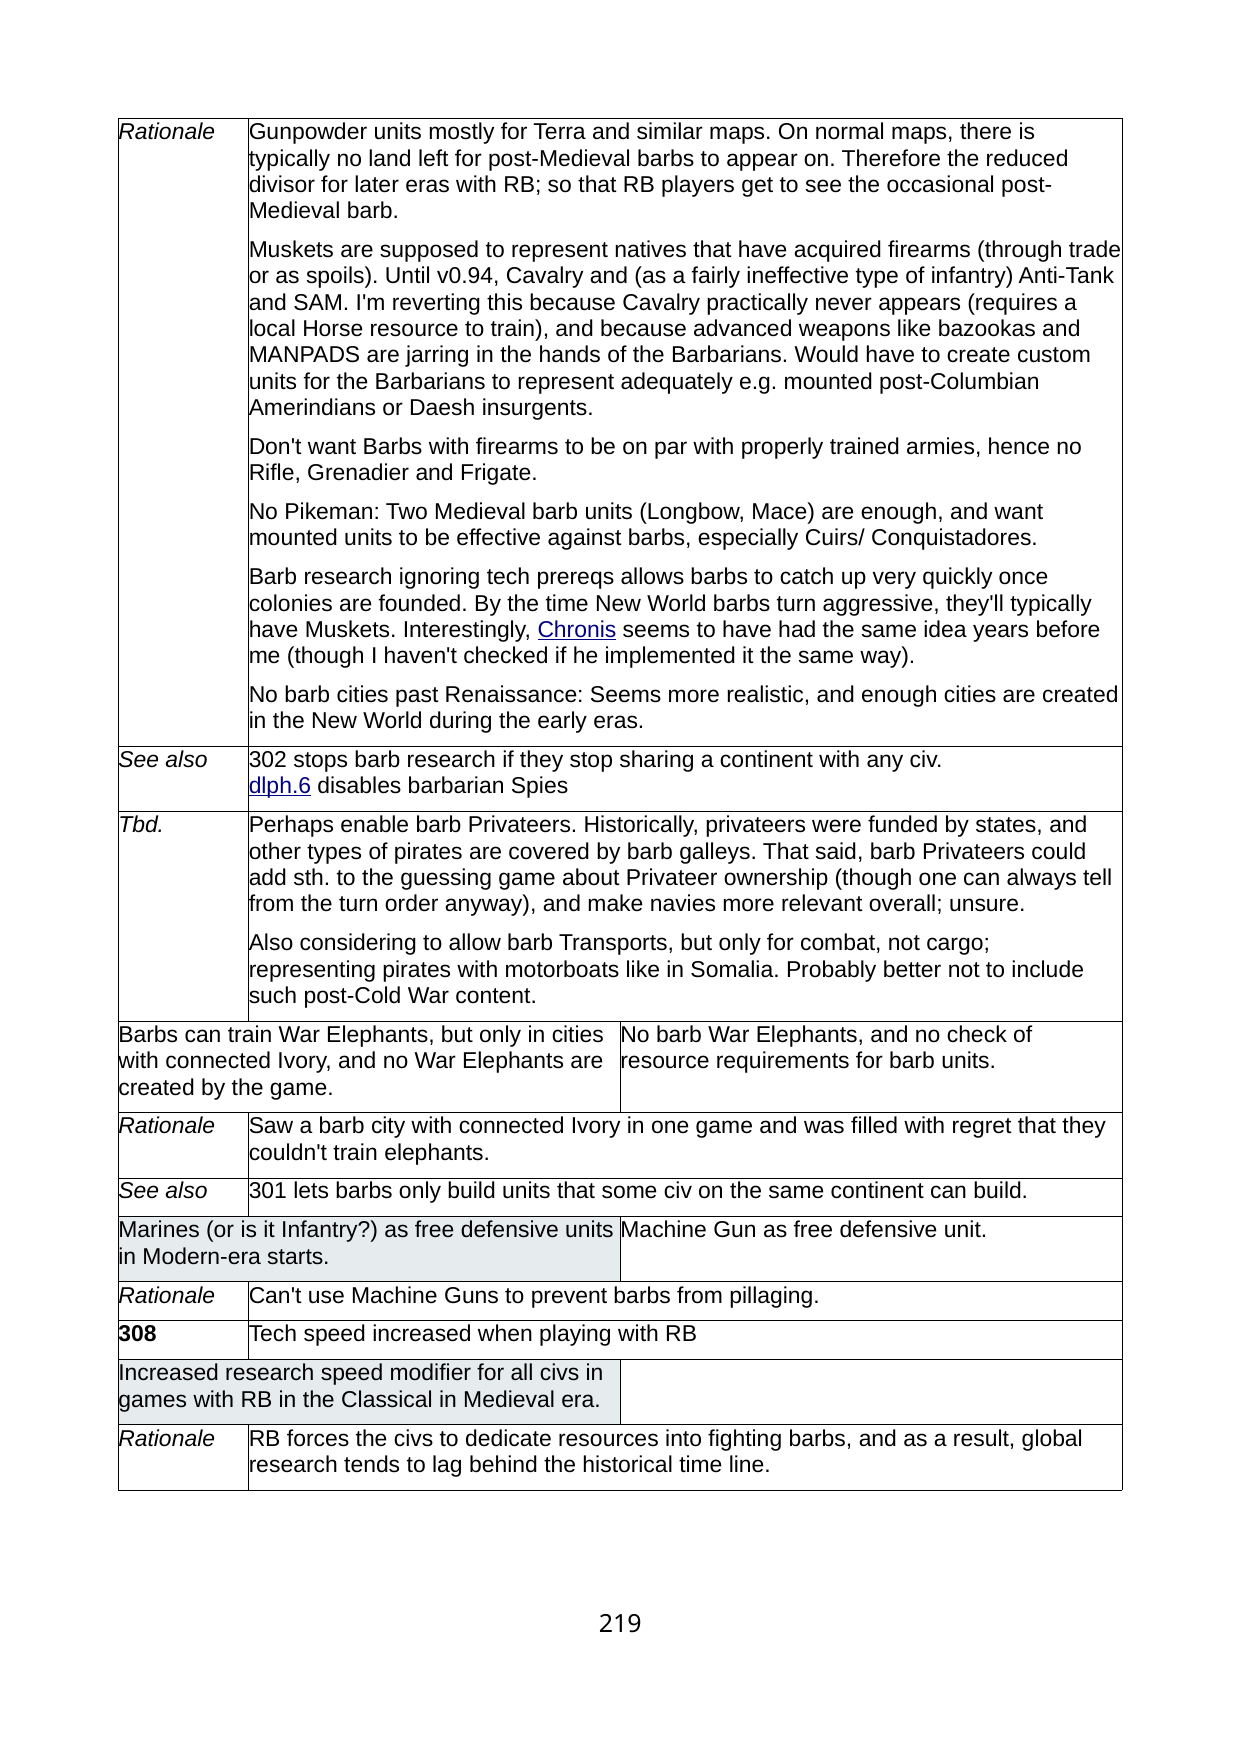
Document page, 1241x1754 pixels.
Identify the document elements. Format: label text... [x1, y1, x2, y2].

table_cell Barbs can train War Elephants, but only in cities with connected Ivory, and no War Elephants are created by the game. [119, 1022, 620, 1112]
table_cell Tech speed increased when playing with RB [249, 1321, 1122, 1359]
table_cell Rationale [119, 1113, 248, 1177]
table_cell See also [119, 1179, 248, 1216]
table_cell Rationale [119, 1425, 248, 1489]
table_cell Marines (or is it Infantry?) as free defensive units in Modern-era starts. [119, 1217, 620, 1281]
table_cell 301 lets barbs only build units that some civ on the same continent can build. [249, 1179, 1122, 1216]
table_cell Can't use Machine Guns to prevent barbs from pillaging. [249, 1282, 1122, 1320]
table_cell Perhaps enable barb Privateers. Historically, privateers were funded by states, and other types of pirates are covered by barb galleys. That said, barb Privateers could add sth. to the guessing game about Privateer ownership (though one can always tell from the turn order anyway), and make navies more relevant overall; unsure. Also considering to allow barb Transports, but only for combat, not cargo; representing pirates with motorboats like in Somalia. Probably better not to include such post-Cold War content. [249, 812, 1122, 1021]
table_cell Machine Gun as free defensive unit. [621, 1217, 1122, 1281]
table_cell RB forces the civs to dedicate resources into fighting barbs, and as a result, global research tends to lag behind the historical time line. [249, 1425, 1122, 1489]
table_cell 308 [119, 1321, 248, 1359]
table_cell Saw a barb city with connected Ivory in one game and was filled with regret that they couldn't train elephants. [249, 1113, 1122, 1177]
table_cell 302 stops barb research if they stop sharing a continent with any civ. dlph.6 disables barbarian Spies [249, 747, 1122, 811]
table_cell Gunpowder units mostly for Terra and similar maps. On normal maps, there is typically no land left for post-Medieval barbs to appear on. Therefore the reduced divisor for later eras with RB; so that RB players get to see the occasional post-Medieval barb. Muskets are supposed to represent natives that have acquired firearms (through trade or as spoils). Until v0.94, Cavalry and (as a fairly ineffective type of infantry) Anti-Tank and SAM. I'm reverting this because Cavalry practically never appears (requires a local Horse resource to train), and because advanced weapons like bazookas and MANPADS are jarring in the hands of the Barbarians. Would have to create custom units for the Barbarians to represent adequately e.g. mounted post-Columbian Amerindians or Daesh insurgents. Don't want Barbs with firearms to be on par with properly trained armies, hence no Rifle, Grenadier and Frigate. No Pikeman: Two Medieval barb units (Longbow, Mace) are enough, and want mounted units to be effective against barbs, especially Cuirs/ Conquistadores. Barb research ignoring tech prereqs allows barbs to catch up very quickly once colonies are founded. By the time New World barbs turn aggressive, they'll typically have Muskets. Interestingly, Chronis seems to have had the same idea years before me (though I haven't checked if he implemented it the same way). No barb cities past Renaissance: Seems more realistic, and enough cities are created in the New World during the early eras. [249, 119, 1122, 746]
table_cell No barb War Elephants, and no check of resource requirements for barb units. [621, 1022, 1122, 1112]
table_cell Rationale [119, 119, 248, 746]
table_cell Tbd. [119, 812, 248, 1021]
table_cell [621, 1360, 1122, 1424]
table_cell See also [119, 747, 248, 811]
table_cell Increased research speed modifier for all civs in games with RB in the Classical in Medieval era. [119, 1360, 620, 1424]
table_cell Rationale [119, 1282, 248, 1320]
